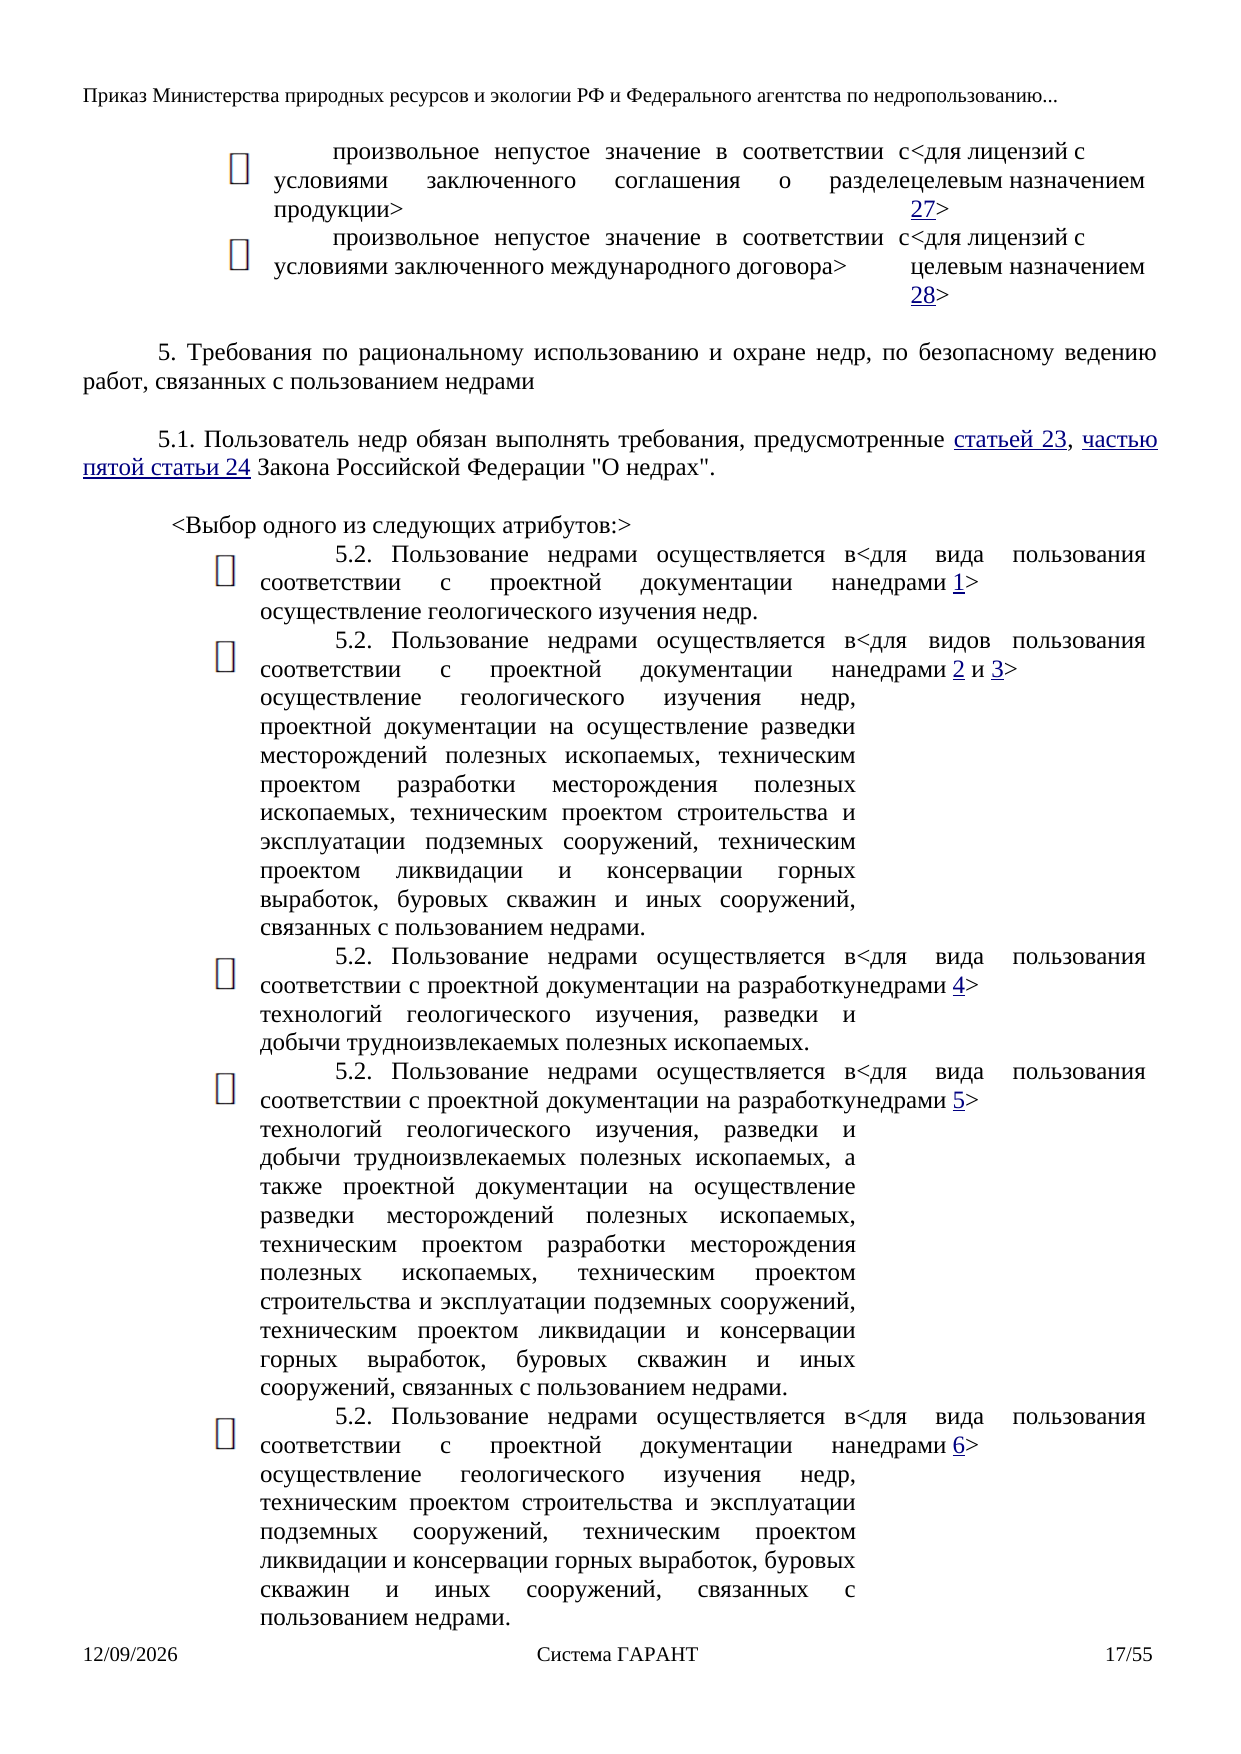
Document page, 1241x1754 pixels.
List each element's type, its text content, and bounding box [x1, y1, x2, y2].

table_cell [83, 223, 172, 309]
table_cell [172, 223, 274, 309]
text 5.1. Пользователь недр обязан выполнять требования, предусмотренные статьей 23, частью пятой статьи 24 Закона Российской Федерации "О недрах". [83, 424, 1157, 481]
picture [206, 538, 254, 604]
table_header <Выбор одного из следующих атрибутов:> [171, 510, 856, 539]
table_cell [83, 1401, 171, 1631]
text 5. Требования по рациональному использованию и охране недр, по безопасному ведению работ, связанных с пользованием недрами [83, 337, 1157, 395]
table_cell [83, 136, 172, 222]
table_cell [171, 1056, 260, 1401]
table_cell [83, 941, 171, 1056]
table_cell [172, 136, 274, 222]
table_cell 5.2. Пользование недрами осуществляется в соответствии с проектной документации на разработку технологий геологического изучения, разведки и добычи трудноизвлекаемых полезных ископаемых, а также проектной документации на осуществление разведки месторождений полезных ископаемых, техническим проектом разработки месторождения полезных ископаемых, техническим проектом строительства и эксплуатации подземных сооружений, техническим проектом ликвидации и консервации горных выработок, буровых скважин и иных сооружений, связанных с пользованием недрами. [260, 1056, 856, 1401]
table_cell [83, 1056, 171, 1401]
picture [206, 1056, 254, 1122]
picture [206, 1401, 254, 1467]
picture [206, 941, 254, 1007]
table_cell [171, 1401, 260, 1631]
table_cell [171, 941, 260, 1056]
table_cell 5.2. Пользование недрами осуществляется в соответствии с проектной документации на осуществление геологического изучения недр, техническим проектом строительства и эксплуатации подземных сооружений, техническим проектом ликвидации и консервации горных выработок, буровых скважин и иных сооружений, связанных с пользованием недрами. [260, 1401, 856, 1631]
table_header [856, 510, 1146, 539]
table_header [83, 510, 171, 539]
table_cell 5.2. Пользование недрами осуществляется в соответствии с проектной документации на осуществление геологического изучения недр, проектной документации на осуществление разведки месторождений полезных ископаемых, техническим проектом разработки месторождения полезных ископаемых, техническим проектом строительства и эксплуатации подземных сооружений, техническим проектом ликвидации и консервации горных выработок, буровых скважин и иных сооружений, связанных с пользованием недрами. [260, 625, 856, 941]
table_cell <для лицензий с целевым назначением 28> [910, 223, 1146, 309]
picture [220, 222, 268, 288]
table_cell <для вида пользования недрами 6> [856, 1401, 1146, 1631]
table_cell <для видов пользования недрами 2 и 3> [856, 625, 1146, 941]
table_cell 5.2. Пользование недрами осуществляется в соответствии с проектной документации на осуществление геологического изучения недр. [260, 539, 856, 625]
table_cell <для вида пользования недрами 5> [856, 1056, 1146, 1401]
table_cell произвольное непустое значение в соответствии с условиями заключенного международного договора> [274, 223, 910, 309]
table_cell [171, 625, 260, 941]
table_cell [171, 539, 260, 625]
table_cell произвольное непустое значение в соответствии с условиями заключенного соглашения о разделе продукции> [274, 136, 910, 222]
table_cell 5.2. Пользование недрами осуществляется в соответствии с проектной документации на разработку технологий геологического изучения, разведки и добычи трудноизвлекаемых полезных ископаемых. [260, 941, 856, 1056]
table_cell <для лицензий с целевым назначением 27> [910, 136, 1146, 222]
table_cell <для вида пользования недрами 4> [856, 941, 1146, 1056]
table_cell [83, 625, 171, 941]
picture [206, 624, 254, 690]
picture [220, 136, 268, 202]
table_cell [83, 539, 171, 625]
table_cell <для вида пользования недрами 1> [856, 539, 1146, 625]
